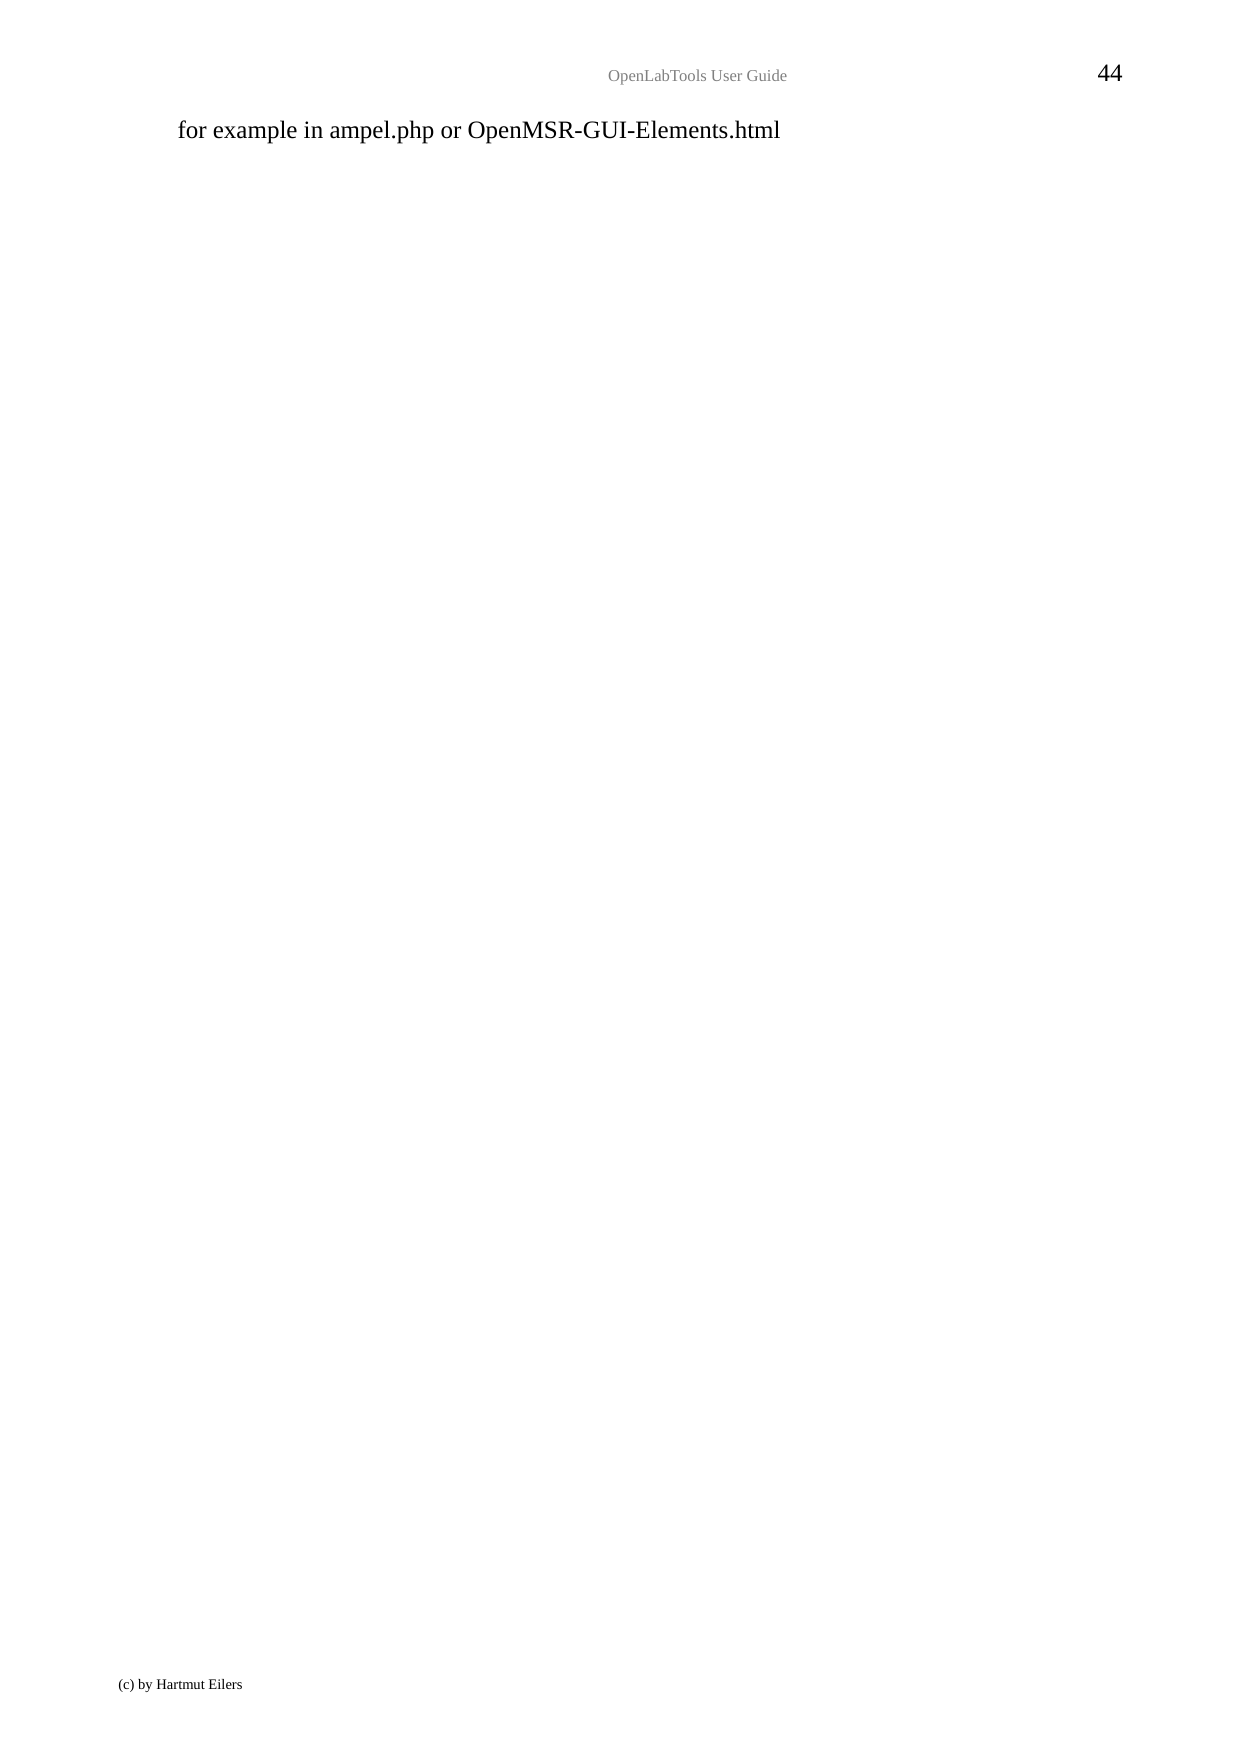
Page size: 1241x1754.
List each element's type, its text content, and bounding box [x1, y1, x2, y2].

text for example in ampel.php or OpenMSR-GUI-Elements.html [177, 116, 1122, 144]
